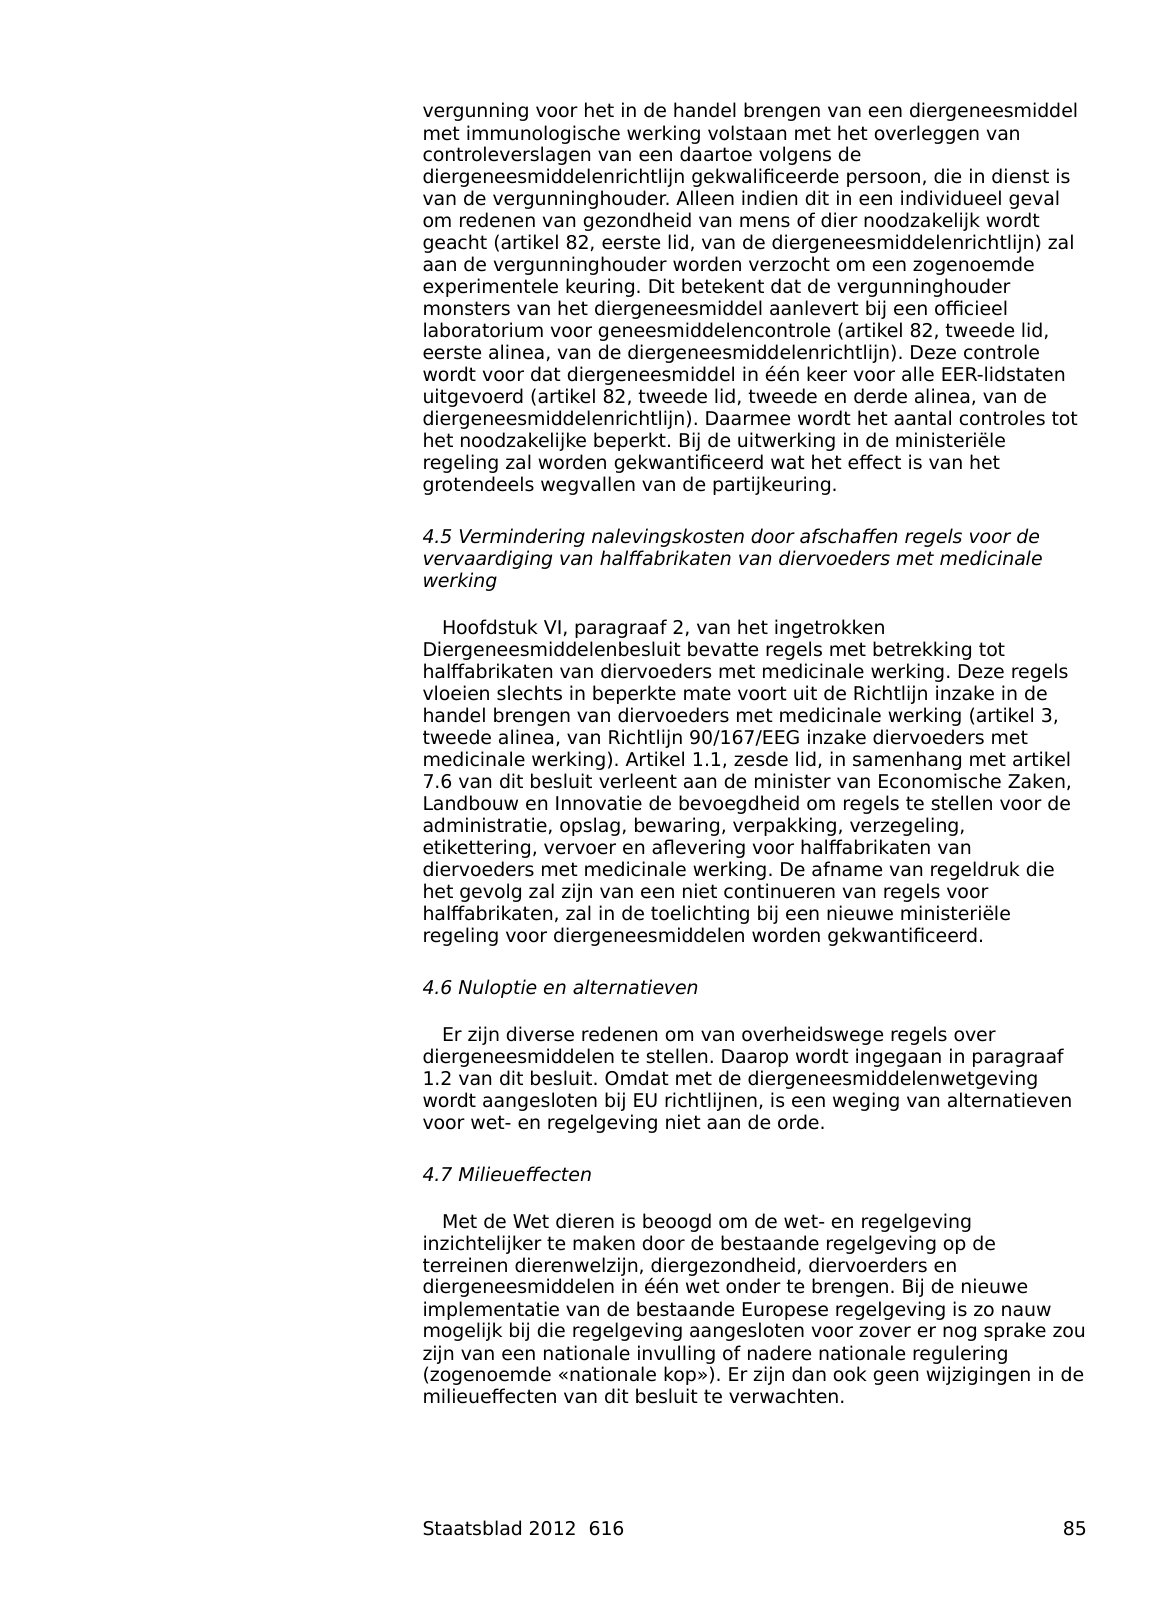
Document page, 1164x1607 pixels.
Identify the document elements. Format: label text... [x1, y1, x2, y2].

text Er zijn diverse redenen om van overheidswege regels over diergeneesmiddelen te stellen. Daarop wordt ingegaan in paragraaf 1.2 van dit besluit. Omdat met de diergeneesmiddelenwetgeving wordt aangesloten bij EU richtlijnen, is een weging van alternatieven voor wet- en regelgeving niet aan de orde. [422, 1024, 1087, 1133]
text vergunning voor het in de handel brengen van een diergeneesmiddel met immunologische werking volstaan met het overleggen van controleverslagen van een daartoe volgens de diergeneesmiddelenrichtlijn gekwalificeerde persoon, die in dienst is van de vergunninghouder. Alleen indien dit in een individueel geval om redenen van gezondheid van mens of dier noodzakelijk wordt geacht (artikel 82, eerste lid, van de diergeneesmiddelenrichtlijn) zal aan de vergunninghouder worden verzocht om een zogenoemde experimentele keuring. Dit betekent dat de vergunninghouder monsters van het diergeneesmiddel aanlevert bij een officieel laboratorium voor geneesmiddelencontrole (artikel 82, tweede lid, eerste alinea, van de diergeneesmiddelenrichtlijn). Deze controle wordt voor dat diergeneesmiddel in één keer voor alle EER-lidstaten uitgevoerd (artikel 82, tweede lid, tweede en derde alinea, van de diergeneesmiddelenrichtlijn). Daarmee wordt het aantal controles tot het noodzakelijke beperkt. Bij de uitwerking in de ministeriële regeling zal worden gekwantificeerd wat het effect is van het grotendeels wegvallen van de partijkeuring. [422, 100, 1087, 496]
subtitle 4.5 Vermindering nalevingskosten door afschaffen regels voor de vervaardiging van halffabrikaten van diervoeders met medicinale werking [422, 526, 1087, 592]
text Hoofdstuk VI, paragraaf 2, van het ingetrokken Diergeneesmiddelenbesluit bevatte regels met betrekking tot halffabrikaten van diervoeders met medicinale werking. Deze regels vloeien slechts in beperkte mate voort uit de Richtlijn inzake in de handel brengen van diervoeders met medicinale werking (artikel 3, tweede alinea, van Richtlijn 90/167/EEG inzake diervoeders met medicinale werking). Artikel 1.1, zesde lid, in samenhang met artikel 7.6 van dit besluit verleent aan de minister van Economische Zaken, Landbouw en Innovatie de bevoegdheid om regels te stellen voor de administratie, opslag, bewaring, verpakking, verzegeling, etikettering, vervoer en aflevering voor halffabrikaten van diervoeders met medicinale werking. De afname van regeldruk die het gevolg zal zijn van een niet continueren van regels voor halffabrikaten, zal in de toelichting bij een nieuwe ministeriële regeling voor diergeneesmiddelen worden gekwantificeerd. [422, 617, 1087, 947]
text Met de Wet dieren is beoogd om de wet- en regelgeving inzichtelijker te maken door de bestaande regelgeving op de terreinen dierenwelzijn, diergezondheid, diervoerders en diergeneesmiddelen in één wet onder te brengen. Bij de nieuwe implementatie van de bestaande Europese regelgeving is zo nauw mogelijk bij die regelgeving aangesloten voor zover er nog sprake zou zijn van een nationale invulling of nadere nationale regulering (zogenoemde «nationale kop»). Er zijn dan ook geen wijzigingen in de milieueffecten van dit besluit te verwachten. [422, 1211, 1087, 1408]
subtitle 4.6 Nuloptie en alternatieven [422, 977, 1087, 999]
subtitle 4.7 Milieueffecten [422, 1163, 1087, 1186]
